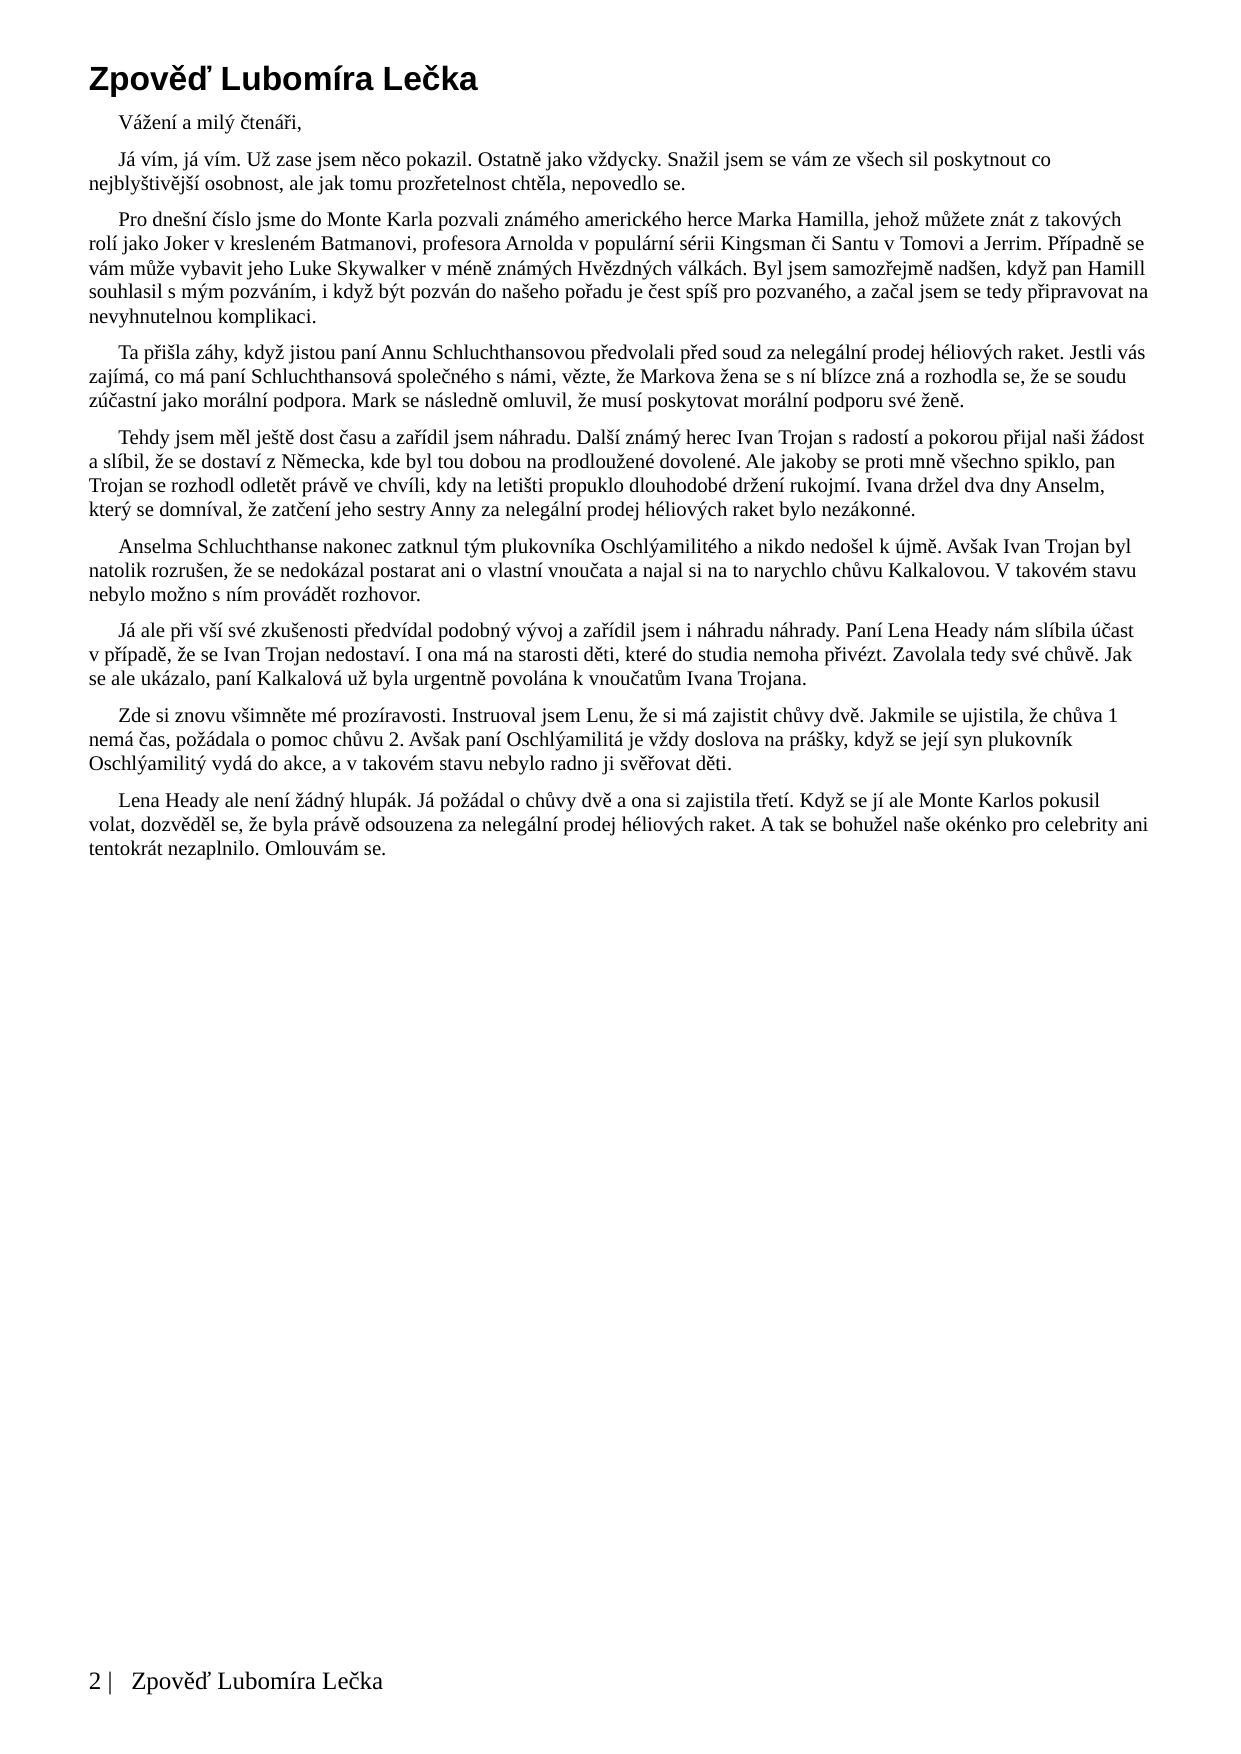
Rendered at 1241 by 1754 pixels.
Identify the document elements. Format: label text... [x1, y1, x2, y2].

text Já vím, já vím. Už zase jsem něco pokazil. Ostatně jako vždycky. Snažil jsem se vám ze všech sil poskytnout co nejblyštivější osobnost, ale jak tomu prozřetelnost chtěla, nepovedlo se. [88, 147, 1152, 195]
text Zde si znovu všimněte mé prozíravosti. Instruoval jsem Lenu, že si má zajistit chůvy dvě. Jakmile se ujistila, že chůva 1 nemá čas, požádala o pomoc chůvu 2. Avšak paní Oschlýamilitá je vždy doslova na prášky, když se její syn plukovník Oschlýamilitý vydá do akce, a v takovém stavu nebylo radno ji svěřovat děti. [88, 703, 1152, 775]
text Vážení a milý čtenáři, [88, 110, 1152, 134]
text Lena Heady ale není žádný hlupák. Já požádal o chůvy dvě a ona si zajistila třetí. Když se jí ale Monte Karlos pokusil volat, dozvěděl se, že byla právě odsouzena za nelegální prodej héliových raket. A tak se bohužel naše okénko pro celebrity ani tentokrát nezaplnilo. Omlouvám se. [88, 788, 1152, 860]
text Anselma Schluchthanse nakonec zatknul tým plukovníka Oschlýamilitého a nikdo nedošel k újmě. Avšak Ivan Trojan byl natolik rozrušen, že se nedokázal postarat ani o vlastní vnoučata a najal si na to narychlo chůvu Kalkalovou. V takovém stavu nebylo možno s ním provádět rozhovor. [88, 533, 1152, 606]
text Pro dnešní číslo jsme do Monte Karla pozvali známého amerického herce Marka Hamilla, jehož můžete znát z takových rolí jako Joker v kresleném Batmanovi, profesora Arnolda v populární sérii Kingsman či Santu v Tomovi a Jerrim. Případně se vám může vybavit jeho Luke Skywalker v méně známých Hvězdných válkách. Byl jsem samozřejmě nadšen, když pan Hamill souhlasil s mým pozváním, i když být pozván do našeho pořadu je čest spíš pro pozvaného, a začal jsem se tedy připravovat na nevyhnutelnou komplikaci. [88, 207, 1152, 328]
text Já ale při vší své zkušenosti předvídal podobný vývoj a zařídil jsem i náhradu náhrady. Paní Lena Heady nám slíbila účast v případě, že se Ivan Trojan nedostaví. I ona má na starosti děti, které do studia nemoha přivézt. Zavolala tedy své chůvě. Jak se ale ukázalo, paní Kalkalová už byla urgentně povolána k vnoučatům Ivana Trojana. [88, 618, 1152, 690]
text Ta přišla záhy, když jistou paní Annu Schluchthansovou předvolali před soud za nelegální prodej héliových raket. Jestli vás zajímá, co má paní Schluchthansová společného s námi, vězte, že Markova žena se s ní blízce zná a rozhodla se, že se soudu zúčastní jako morální podpora. Mark se následně omluvil, že musí poskytovat morální podporu své ženě. [88, 340, 1152, 412]
text Tehdy jsem měl ještě dost času a zařídil jsem náhradu. Další známý herec Ivan Trojan s radostí a pokorou přijal naši žádost a slíbil, že se dostaví z Německa, kde byl tou dobou na prodloužené dovolené. Ale jakoby se proti mně všechno spiklo, pan Trojan se rozhodl odletět právě ve chvíli, kdy na letišti propuklo dlouhodobé držení rukojmí. Ivana držel dva dny Anselm, který se domníval, že zatčení jeho sestry Anny za nelegální prodej héliových raket bylo nezákonné. [88, 425, 1152, 521]
subtitle Zpověď Lubomíra Lečka [88, 59, 1152, 98]
